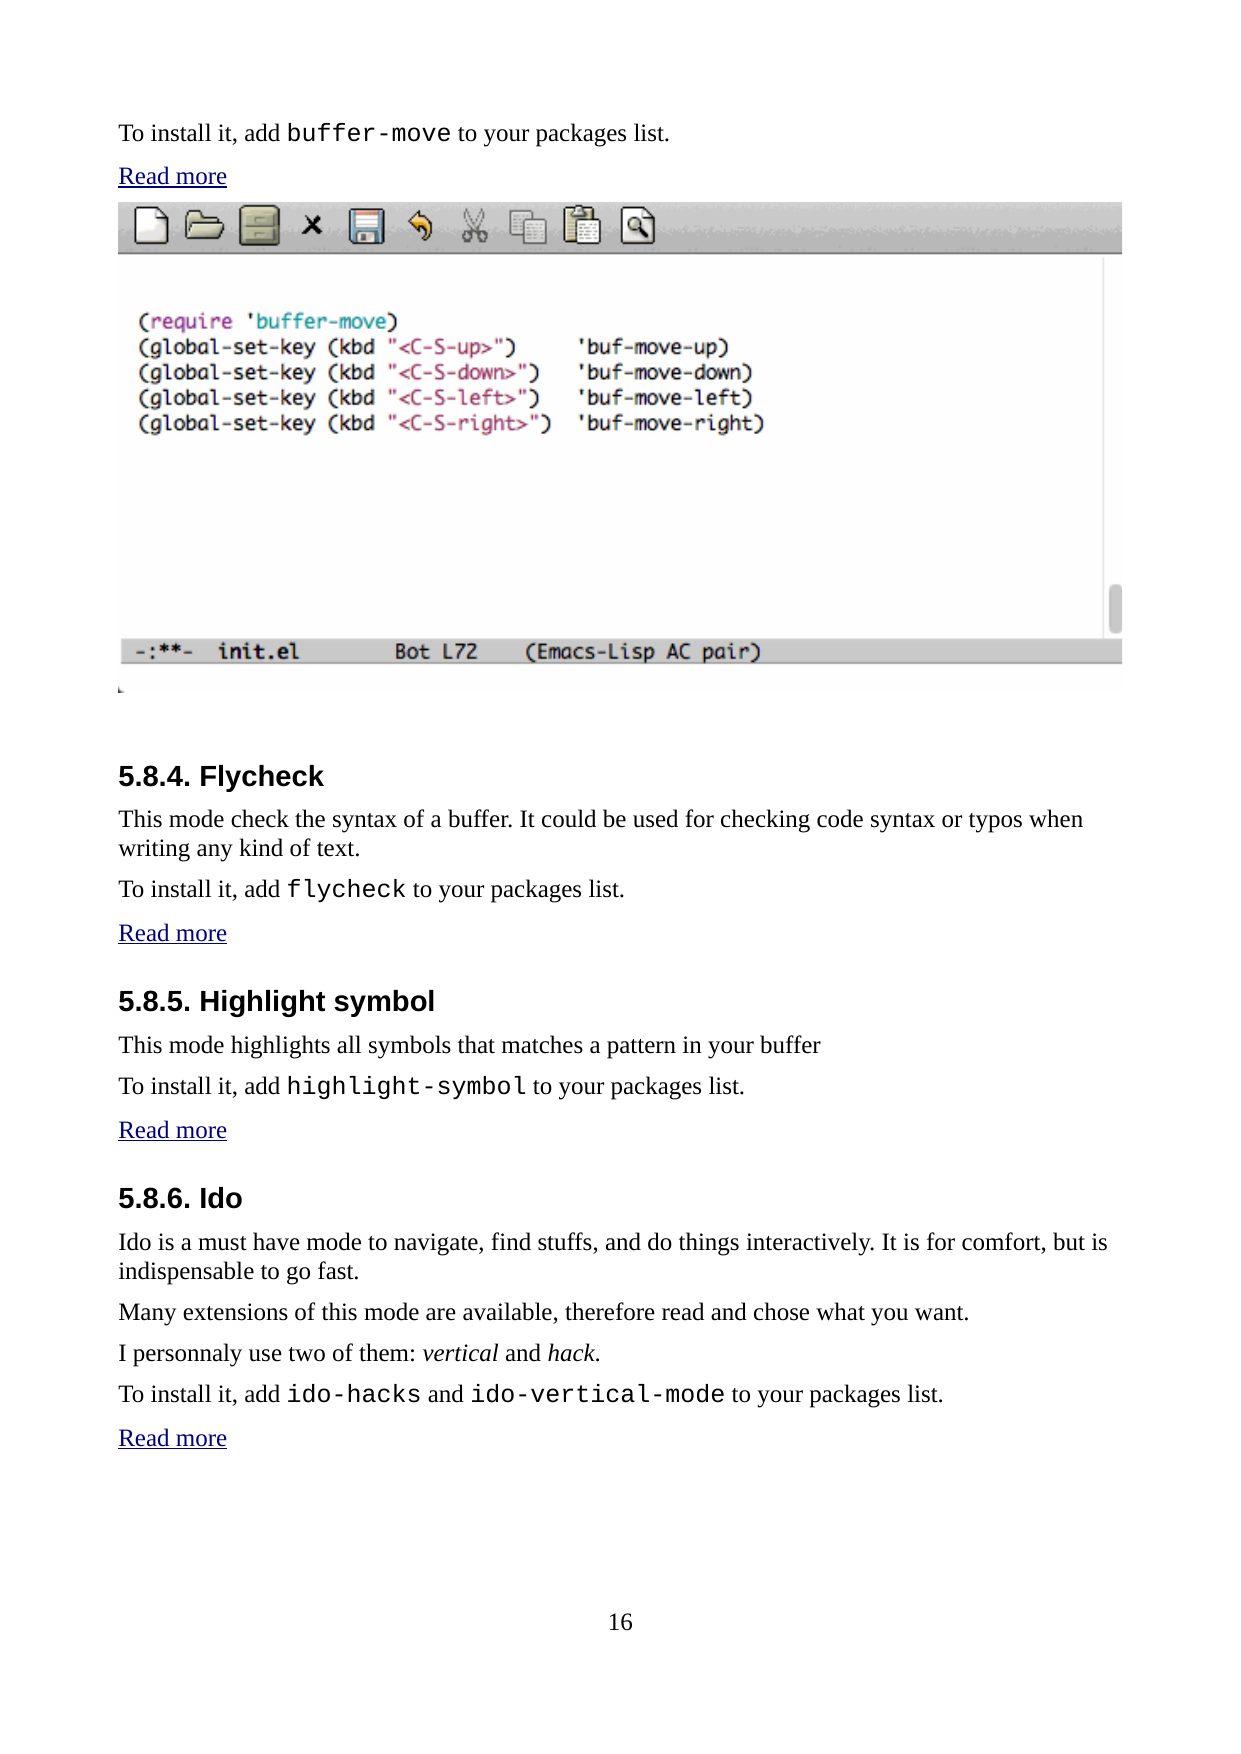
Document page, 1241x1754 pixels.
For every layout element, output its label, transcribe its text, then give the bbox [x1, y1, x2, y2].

subtitle Flycheck [118, 758, 1122, 792]
text Read more [118, 161, 1122, 190]
text Read more [118, 1423, 1122, 1452]
text Ido is a must have mode to navigate, find stuffs, and do things interactively. It is for comfort, but is indispensable to go fast. [118, 1227, 1122, 1284]
text Many extensions of this mode are available, therefore read and chose what you want. [118, 1297, 1122, 1326]
subtitle Ido [118, 1181, 1122, 1214]
text This mode highlights all symbols that matches a pattern in your buffer [118, 1030, 1122, 1059]
text To install it, add buffer-move to your packages list. [118, 118, 1122, 149]
subtitle Highlight symbol [118, 984, 1122, 1018]
text To install it, add ido-hacks and ido-vertical-mode to your packages list. [118, 1379, 1122, 1410]
text To install it, add flycheck to your packages list. [118, 874, 1122, 905]
text Read more [118, 918, 1122, 947]
text I personnaly use two of them: vertical and hack. [118, 1338, 1122, 1367]
text This mode check the syntax of a buffer. It could be used for checking code syntax or typos when writing any kind of text. [118, 804, 1122, 862]
text To install it, add highlight-symbol to your packages list. [118, 1071, 1122, 1102]
text Read more [118, 1115, 1122, 1143]
